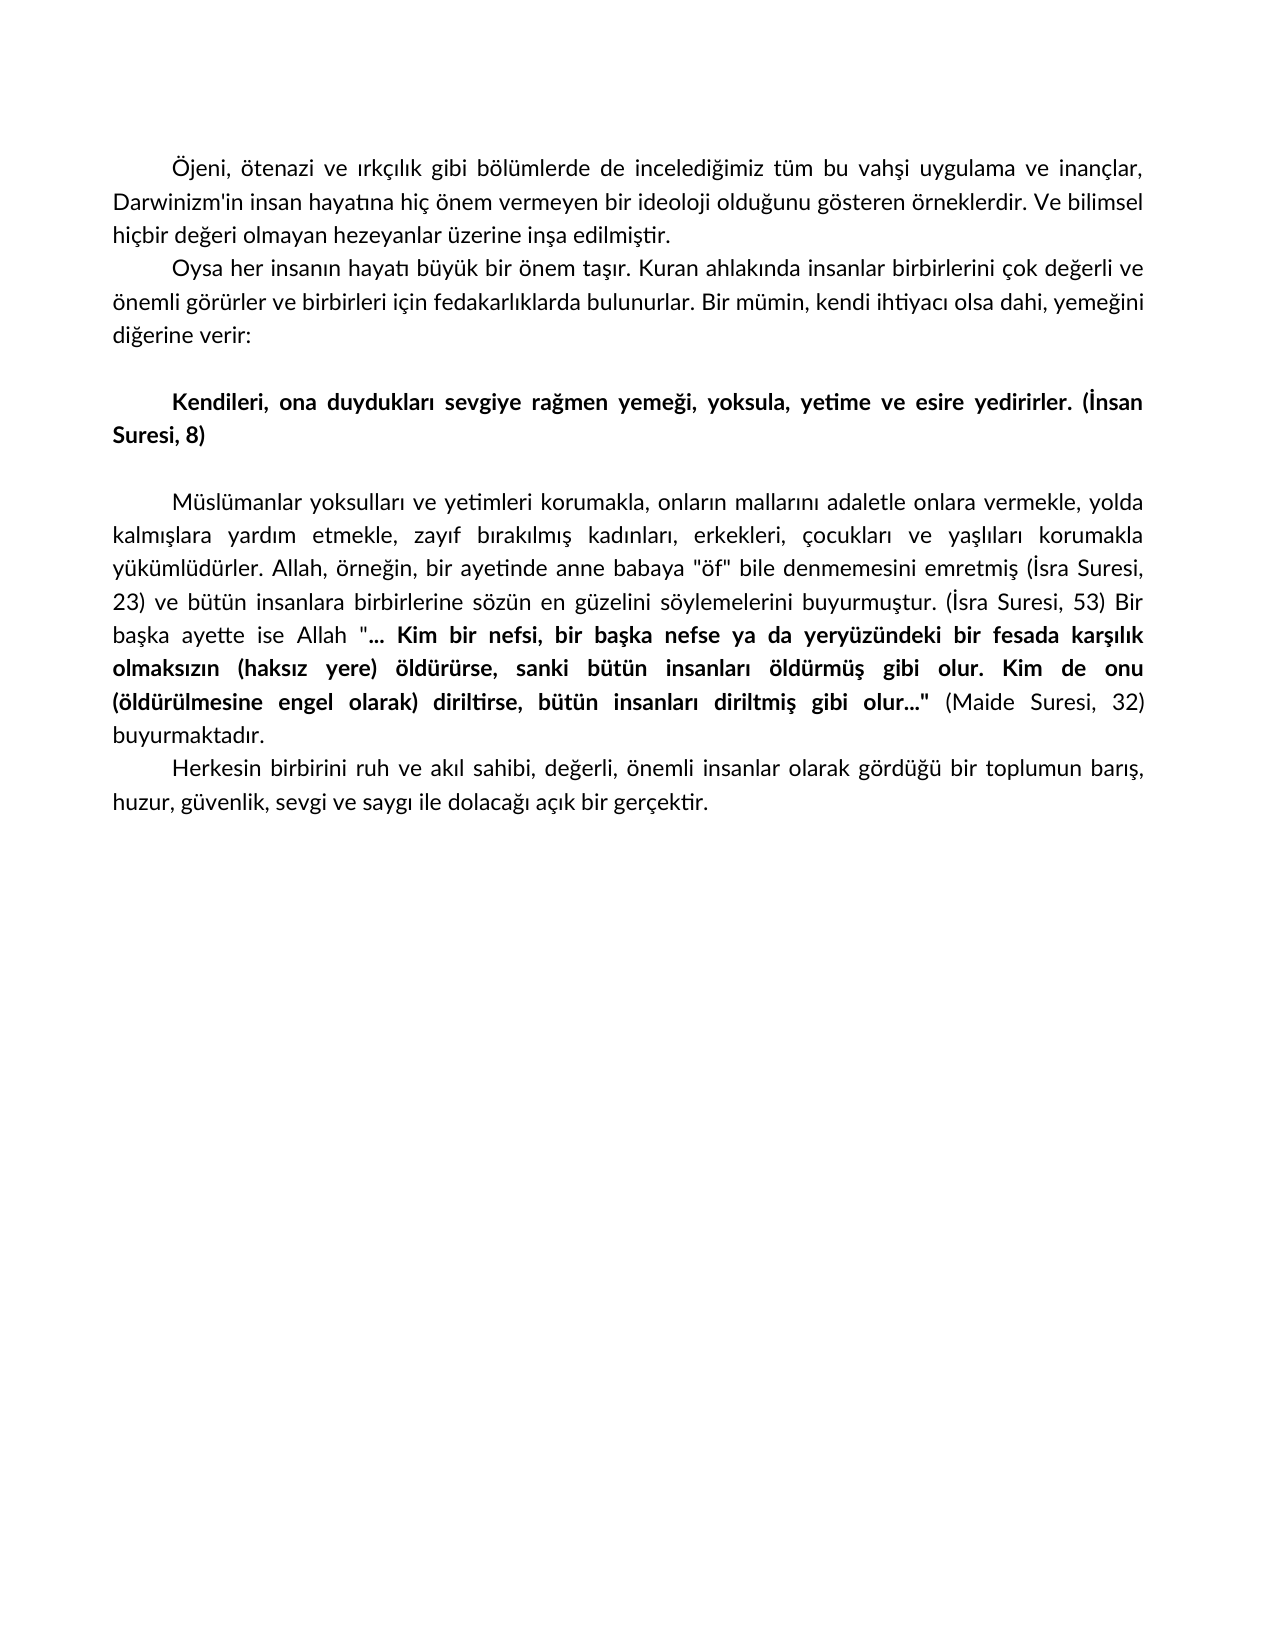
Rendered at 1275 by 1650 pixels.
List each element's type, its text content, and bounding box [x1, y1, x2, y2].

text Öjeni, ötenazi ve ırkçılık gibi bölümlerde de incelediğimiz tüm bu vahşi uygulama ve inançlar, Darwinizm'in insan hayatına hiç önem vermeyen bir ideoloji olduğunu gösteren örneklerdir. Ve bilimsel hiçbir değeri olmayan hezeyanlar üzerine inşa edilmiştir. [112, 150, 1145, 250]
text Müslümanlar yoksulları ve yetimleri korumakla, onların mallarını adaletle onlara vermekle, yolda kalmışlara yardım etmekle, zayıf bırakılmış kadınları, erkekleri, çocukları ve yaşlıları korumakla yükümlüdürler. Allah, örneğin, bir ayetinde anne babaya "öf" bile denmemesini emretmiş (İsra Suresi, 23) ve bütün insanlara birbirlerine sözün en güzelini söylemelerini buyurmuştur. (İsra Suresi, 53) Bir başka ayette ise Allah "... Kim bir nefsi, bir başka nefse ya da yeryüzündeki bir fesada karşılık olmaksızın (haksız yere) öldürürse, sanki bütün insanları öldürmüş gibi olur. Kim de onu (öldürülmesine engel olarak) diriltirse, bütün insanları diriltmiş gibi olur..." (Maide Suresi, 32) buyurmaktadır. [112, 483, 1145, 750]
text Oysa her insanın hayatı büyük bir önem taşır. Kuran ahlakında insanlar birbirlerini çok değerli ve önemli görürler ve birbirleri için fedakarlıklarda bulunurlar. Bir mümin, kendi ihtiyacı olsa dahi, yemeğini diğerine verir: [112, 250, 1145, 350]
text Kendileri, ona duydukları sevgiye rağmen yemeği, yoksula, yetime ve esire yedirirler. (İnsan Suresi, 8) [112, 383, 1145, 450]
text Herkesin birbirini ruh ve akıl sahibi, değerli, önemli insanlar olarak gördüğü bir toplumun barış, huzur, güvenlik, sevgi ve saygı ile dolacağı açık bir gerçektir. [112, 750, 1145, 817]
